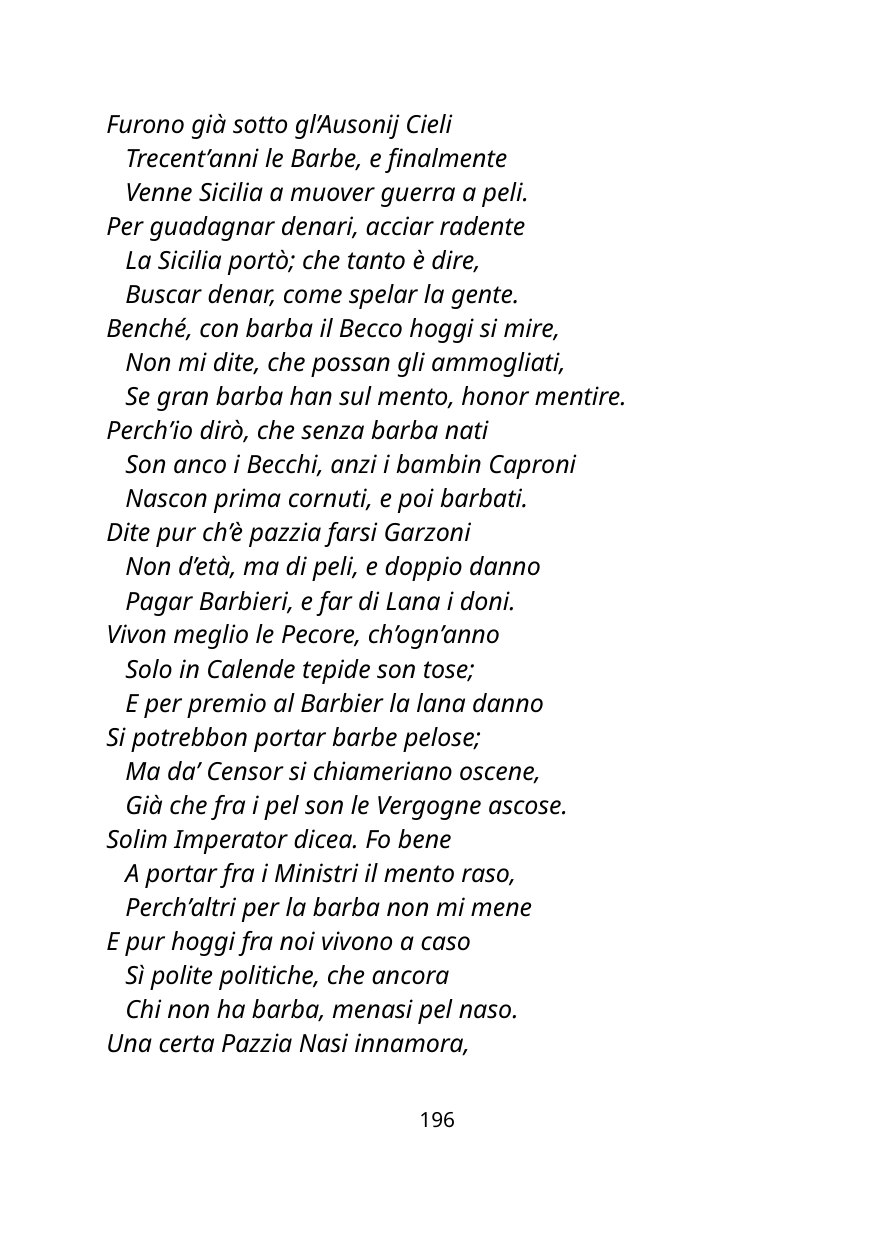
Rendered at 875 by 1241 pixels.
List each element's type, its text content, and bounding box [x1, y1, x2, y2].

text Sì polite politiche, che ancora [125, 958, 768, 992]
text Ma da’ Censor si chiameriano oscene, [125, 753, 768, 787]
text Solo in Calende tepide son tose; [125, 651, 768, 685]
text Per guadagnar denari, acciar radente [106, 208, 768, 242]
text La Sicilia portò; che tanto è dire, [125, 242, 768, 277]
text Se gran barba han sul mento, honor mentire. [125, 379, 768, 413]
text A portar fra i Ministri il mento raso, [125, 856, 768, 890]
text E per premio al Barbier la lana danno [125, 685, 768, 719]
text Non d’età, ma di peli, e doppio danno [125, 549, 768, 583]
text Furono già sotto gl’Ausonij Cieli [106, 106, 768, 140]
text Si potrebbon portar barbe pelose; [106, 719, 768, 753]
text Perch’altri per la barba non mi mene [125, 890, 768, 924]
text E pur hoggi fra noi vivono a caso [106, 924, 768, 958]
text Son anco i Becchi, anzi i bambin Caproni [125, 447, 768, 481]
text Perch’io dirò, che senza barba nati [106, 413, 768, 447]
text Buscar denar, come spelar la gente. [125, 277, 768, 311]
text Pagar Barbieri, e far di Lana i doni. [125, 583, 768, 617]
text Nascon prima cornuti, e poi barbati. [125, 481, 768, 515]
text Vivon meglio le Pecore, ch’ogn’anno [106, 617, 768, 651]
text Una certa Pazzia Nasi innamora, [106, 1026, 768, 1060]
text Venne Sicilia a muover guerra a peli. [125, 174, 768, 208]
text Non mi dite, che possan gli ammogliati, [125, 345, 768, 379]
text Solim Imperator dicea. Fo bene [106, 822, 768, 856]
text Già che fra i pel son le Vergogne ascose. [125, 787, 768, 822]
text Trecent’anni le Barbe, e finalmente [125, 140, 768, 174]
text Dite pur ch’è pazzia farsi Garzoni [106, 515, 768, 549]
text Benché, con barba il Becco hoggi si mire, [106, 311, 768, 345]
text Chi non ha barba, menasi pel naso. [125, 992, 768, 1026]
